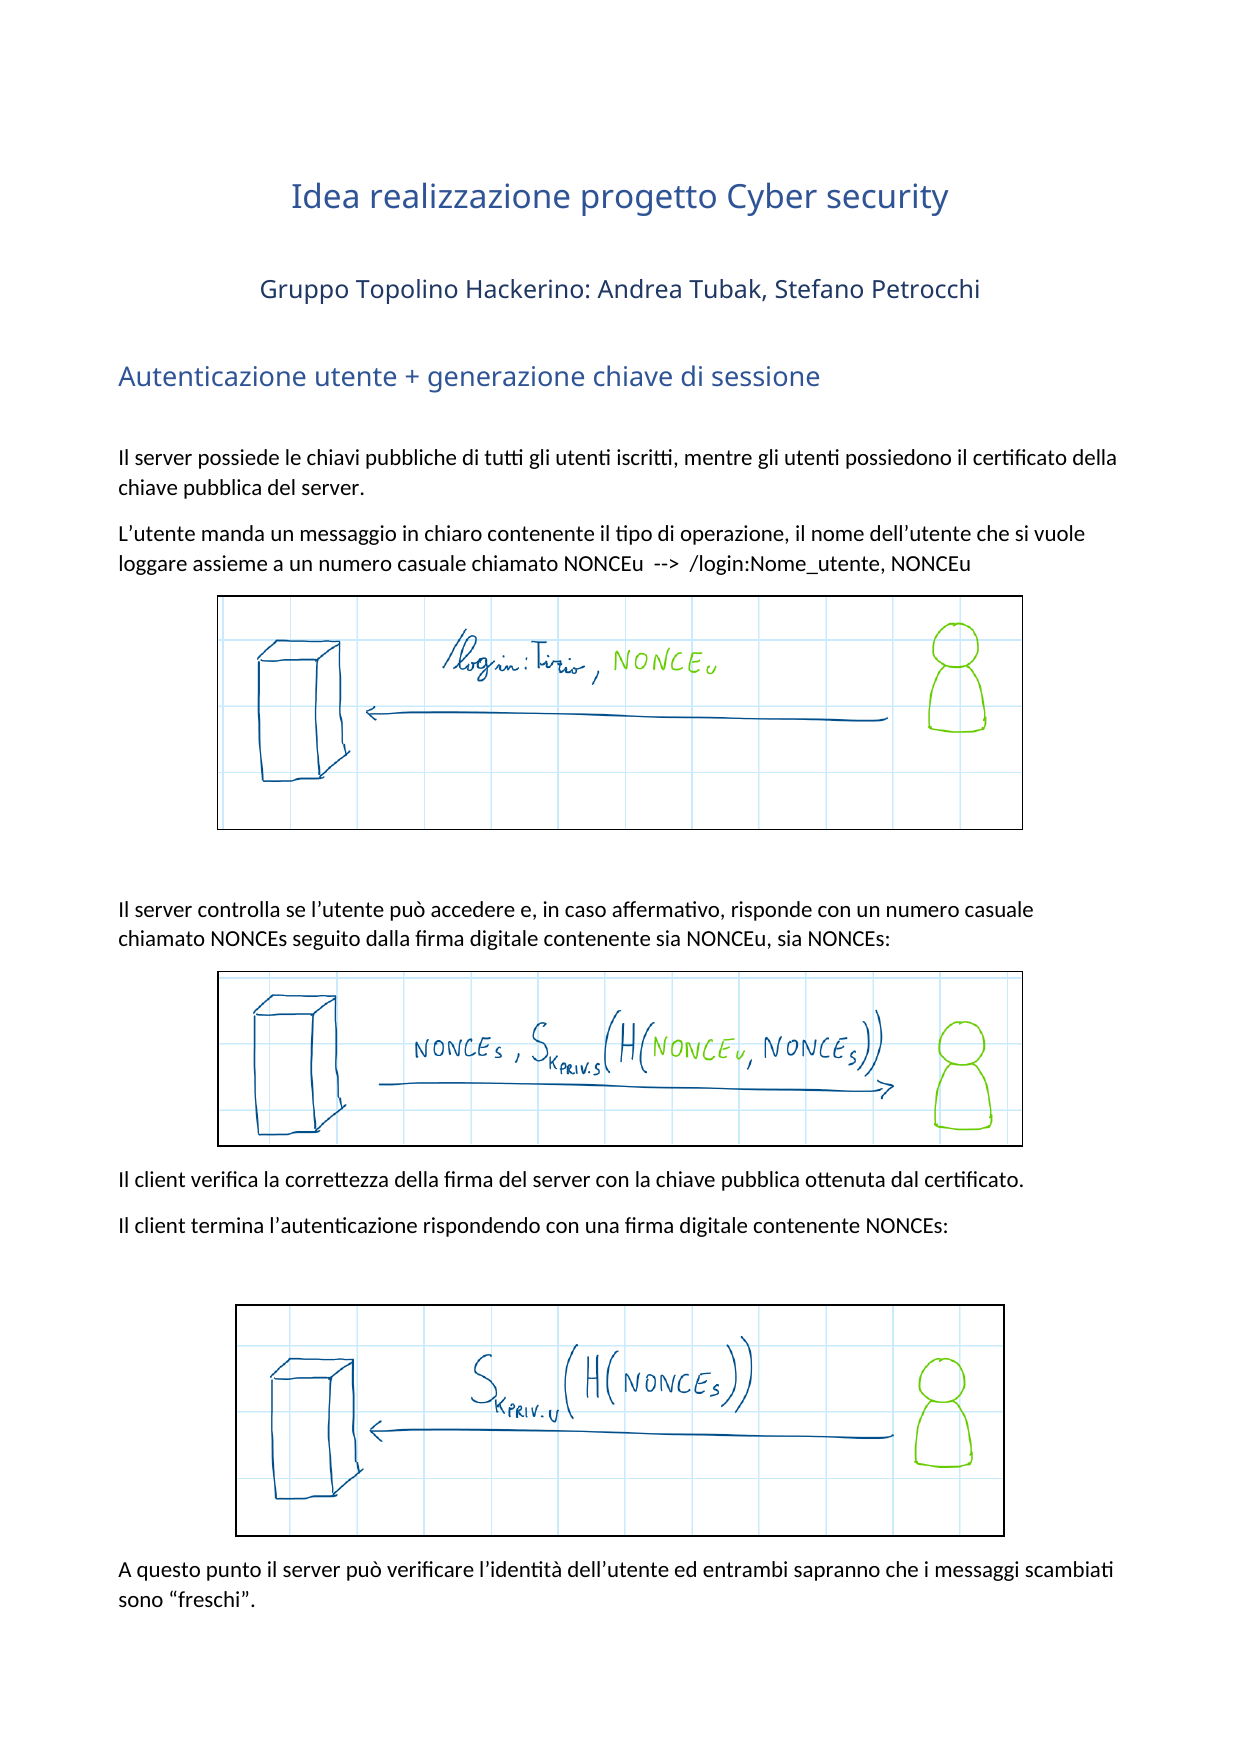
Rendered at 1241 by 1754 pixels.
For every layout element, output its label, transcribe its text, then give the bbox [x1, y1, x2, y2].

text L’utente manda un messaggio in chiaro contenente il tipo di operazione, il nome dell’utente che si vuole loggare assieme a un numero casuale chiamato NONCEu --> /login:Nome_utente, NONCEu [118, 519, 1122, 577]
text Il client termina l’autenticazione rispondendo con una firma digitale contenente NONCEs: [118, 1212, 1122, 1240]
text Il server possiede le chiavi pubbliche di tutti gli utenti iscritti, mentre gli utenti possiedono il certificato della chiave pubblica del server. [118, 443, 1122, 501]
subtitle Gruppo Topolino Hackerino: Andrea Tubak, Stefano Petrocchi [118, 271, 1122, 305]
subtitle Autenticazione utente + generazione chiave di sessione [118, 358, 1122, 395]
subtitle Idea realizzazione progetto Cyber security [118, 173, 1122, 218]
text Il client verifica la correttezza della firma del server con la chiave pubblica ottenuta dal certificato. [118, 1165, 1122, 1193]
text A questo punto il server può verificare l’identità dell’utente ed entrambi sapranno che i messaggi scambiati sono “freschi”. [118, 1555, 1122, 1613]
text Il server controlla se l’utente può accedere e, in caso affermativo, risponde con un numero casuale chiamato NONCEs seguito dalla firma digitale contenente sia NONCEu, sia NONCEs: [118, 895, 1122, 952]
